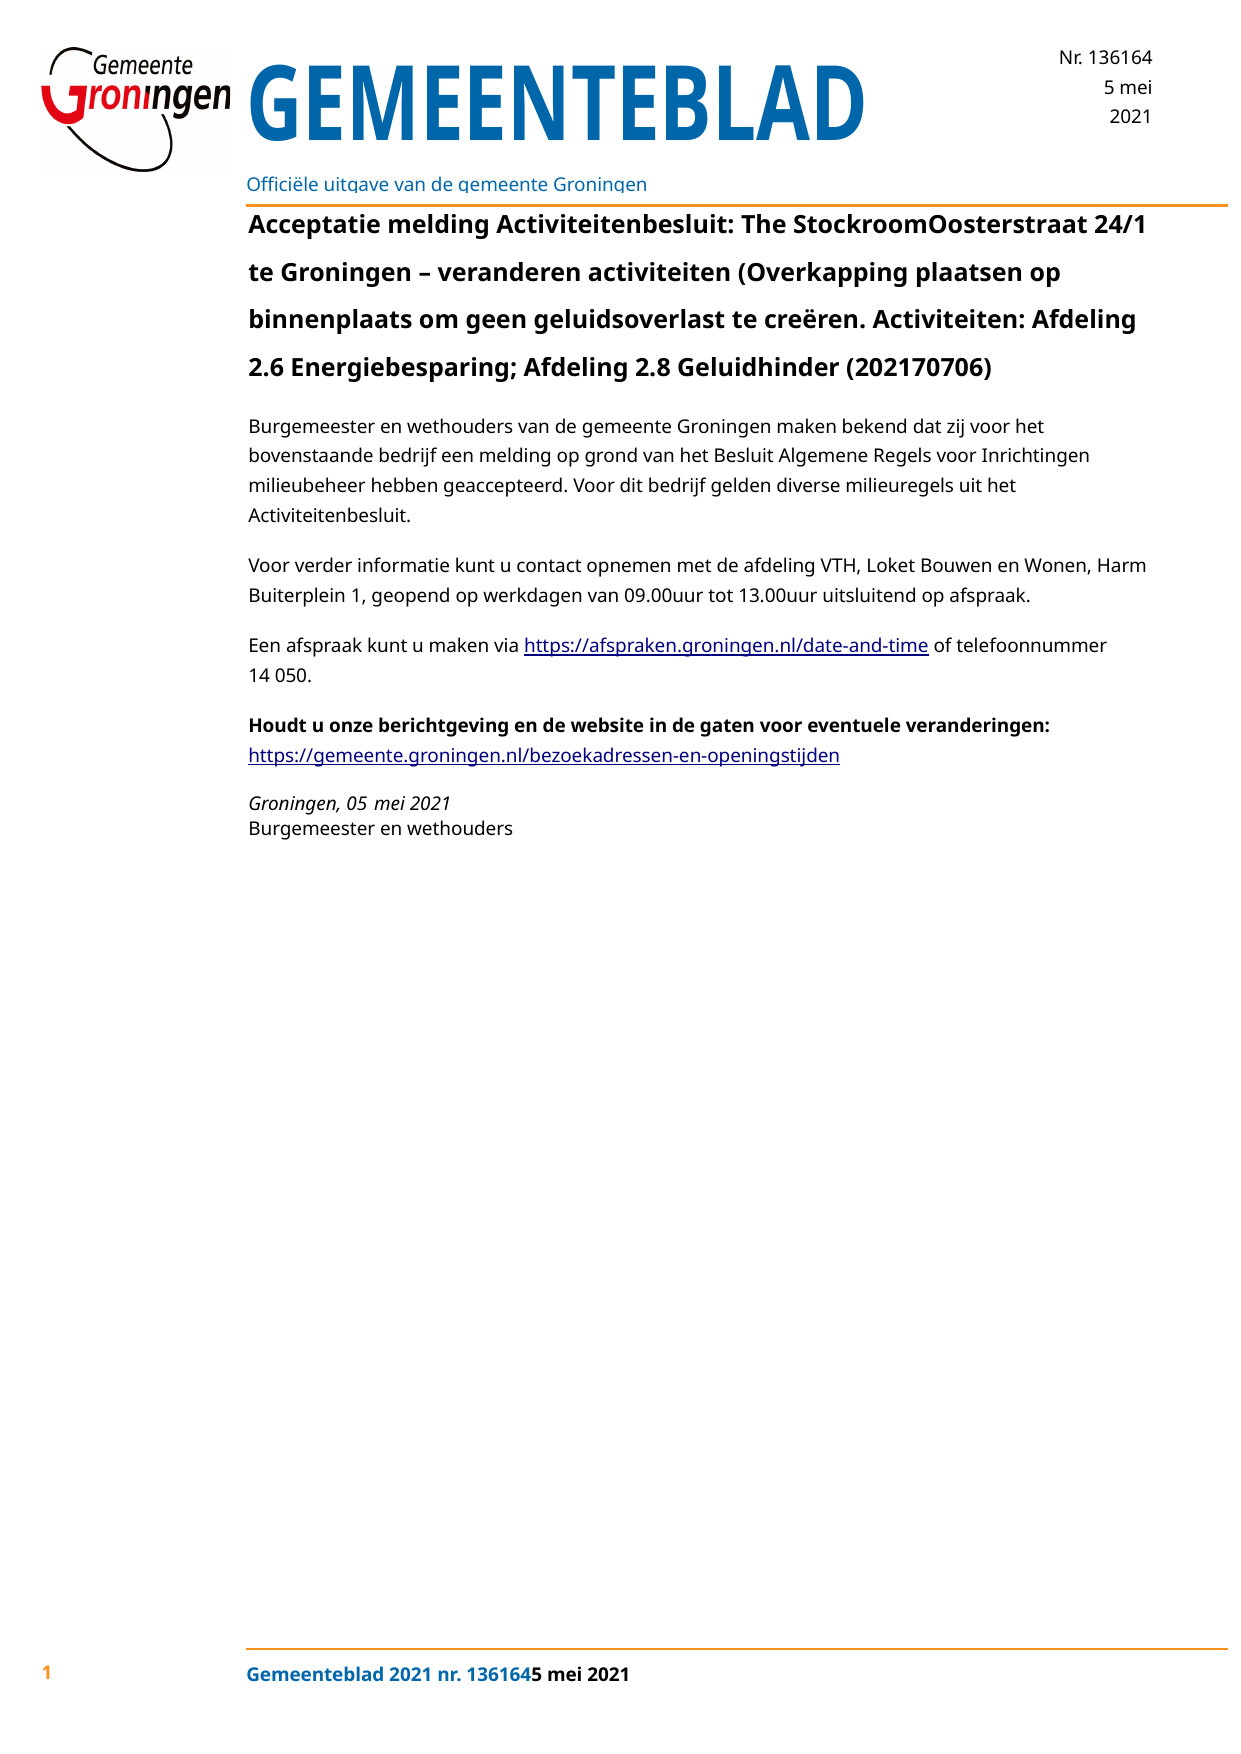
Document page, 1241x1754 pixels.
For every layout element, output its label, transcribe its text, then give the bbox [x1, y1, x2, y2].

text Een afspraak kunt u maken via https://afspraken.groningen.nl/date-and-time of telefoonnummer 14 050. [248, 632, 1152, 688]
text Voor verder informatie kunt u contact opnemen met de afdeling VTH, Loket Bouwen en Wonen, Harm Buiterplein 1, geopend op werkdagen van 09.00uur tot 13.00uur uitsluitend op afspraak. [248, 552, 1152, 608]
text Burgemeester en wethouders van de gemeente Groningen maken bekend dat zij voor het bovenstaande bedrijf een melding op grond van het Besluit Algemene Regels voor Inrichtingen milieubeheer hebben geaccepteerd. Voor dit bedrijf gelden diverse milieuregels uit het Activiteitenbesluit. [248, 413, 1152, 528]
text Burgemeester en wethouders [248, 815, 1152, 841]
text Acceptatie melding Activiteitenbesluit: The StockroomOosterstraat 24/1 te Groningen – veranderen activiteiten (Overkapping plaatsen op binnenplaats om geen geluidsoverlast te creëren. Activiteiten: Afdeling 2.6 Energiebesparing; Afdeling 2.8 Geluidhinder (202170706) [248, 207, 1152, 384]
text Houdt u onze berichtgeving en de website in de gaten voor eventuele veranderingen: https://gemeente.groningen.nl/bezoekadressen-en-openingstijden [248, 712, 1152, 768]
picture [41, 47, 231, 172]
text Groningen, 05 mei 2021 [248, 790, 1152, 815]
